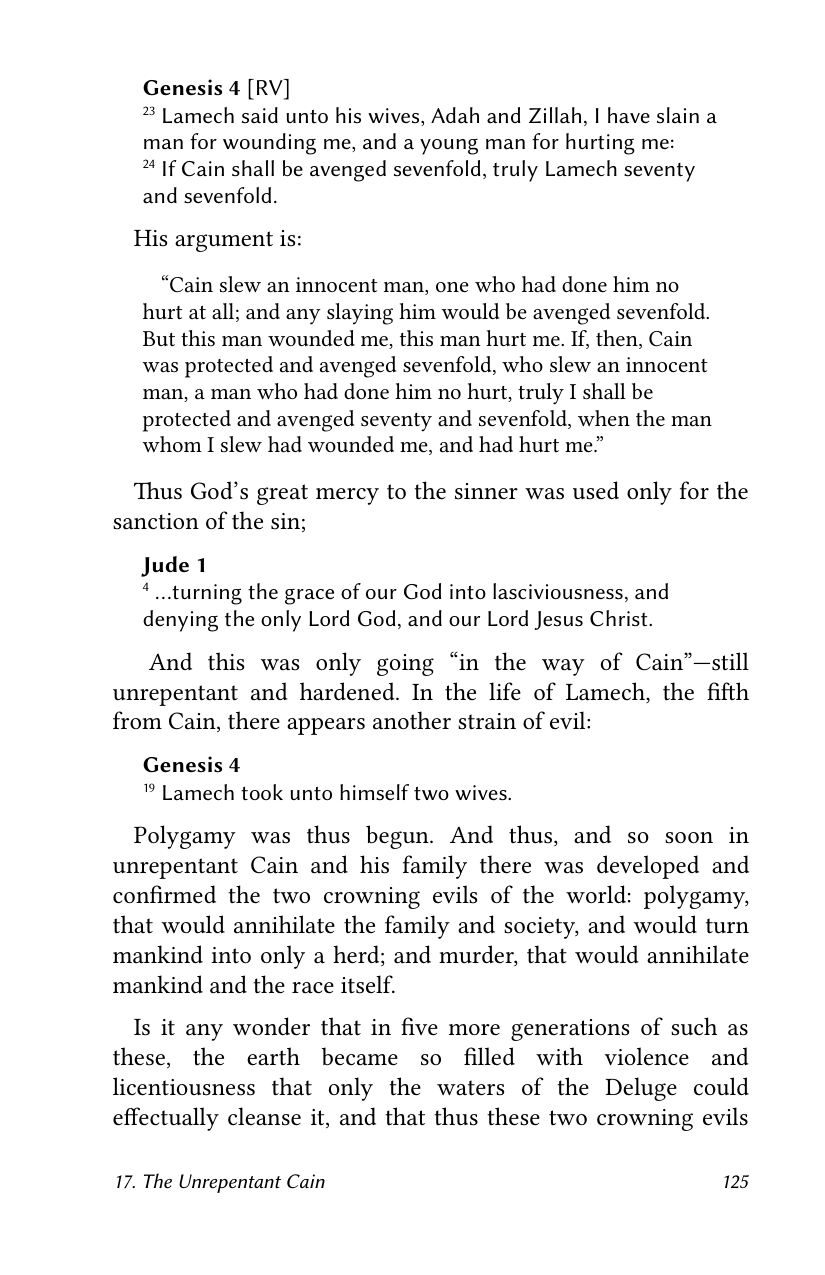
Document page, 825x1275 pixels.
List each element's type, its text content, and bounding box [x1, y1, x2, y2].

text And this was only going “in the way of Cain”—still unrepentant and hardened. In the life of Lamech, the fifth from Cain, there appears another strain of evil: [112, 648, 750, 736]
text 19 Lamech took unto himself two wives. [142, 780, 720, 806]
text Polygamy was thus begun. And thus, and so soon in unrepentant Cain and his family there was developed and confirmed the two crowning evils of the world: polygamy, that would annihilate the family and society, and would turn mankind into only a herd; and murder, that would annihilate mankind and the race itself. [112, 822, 750, 999]
text “Cain slew an innocent man, one who had done him no hurt at all; and any slaying him would be avenged sevenfold. But this man wounded me, this man hurt me. If, then, Cain was protected and avenged sevenfold, who slew an innocent man, a man who had done him no hurt, truly I shall be protected and avenged seventy and sevenfold, when the man whom I slew had wounded me, and had hurt me.” [142, 272, 720, 458]
text Thus God’s great mercy to the sinner was used only for the sanction of the sin; [112, 477, 750, 535]
text Is it any wonder that in five more generations of such as these, the earth became so filled with violence and licentiousness that only the waters of the Deluge could effectually cleanse it, and that thus these two crowning evils [112, 1013, 750, 1131]
text 23 Lamech said unto his wives, Adah and Zillah, I have slain a man for wounding me, and a young man for hurting me: [142, 103, 720, 155]
text His argument is: [112, 224, 750, 253]
text Genesis 4 [142, 752, 750, 778]
text 24 If Cain shall be avenged sevenfold, truly Lamech seventy and sevenfold. [142, 156, 720, 209]
text 4 ...turning the grace of our God into lasciviousness, and denying the only Lord God, and our Lord Jesus Christ. [142, 579, 720, 632]
text Jude 1 [142, 552, 750, 578]
text Genesis 4 [RV] [142, 75, 750, 101]
